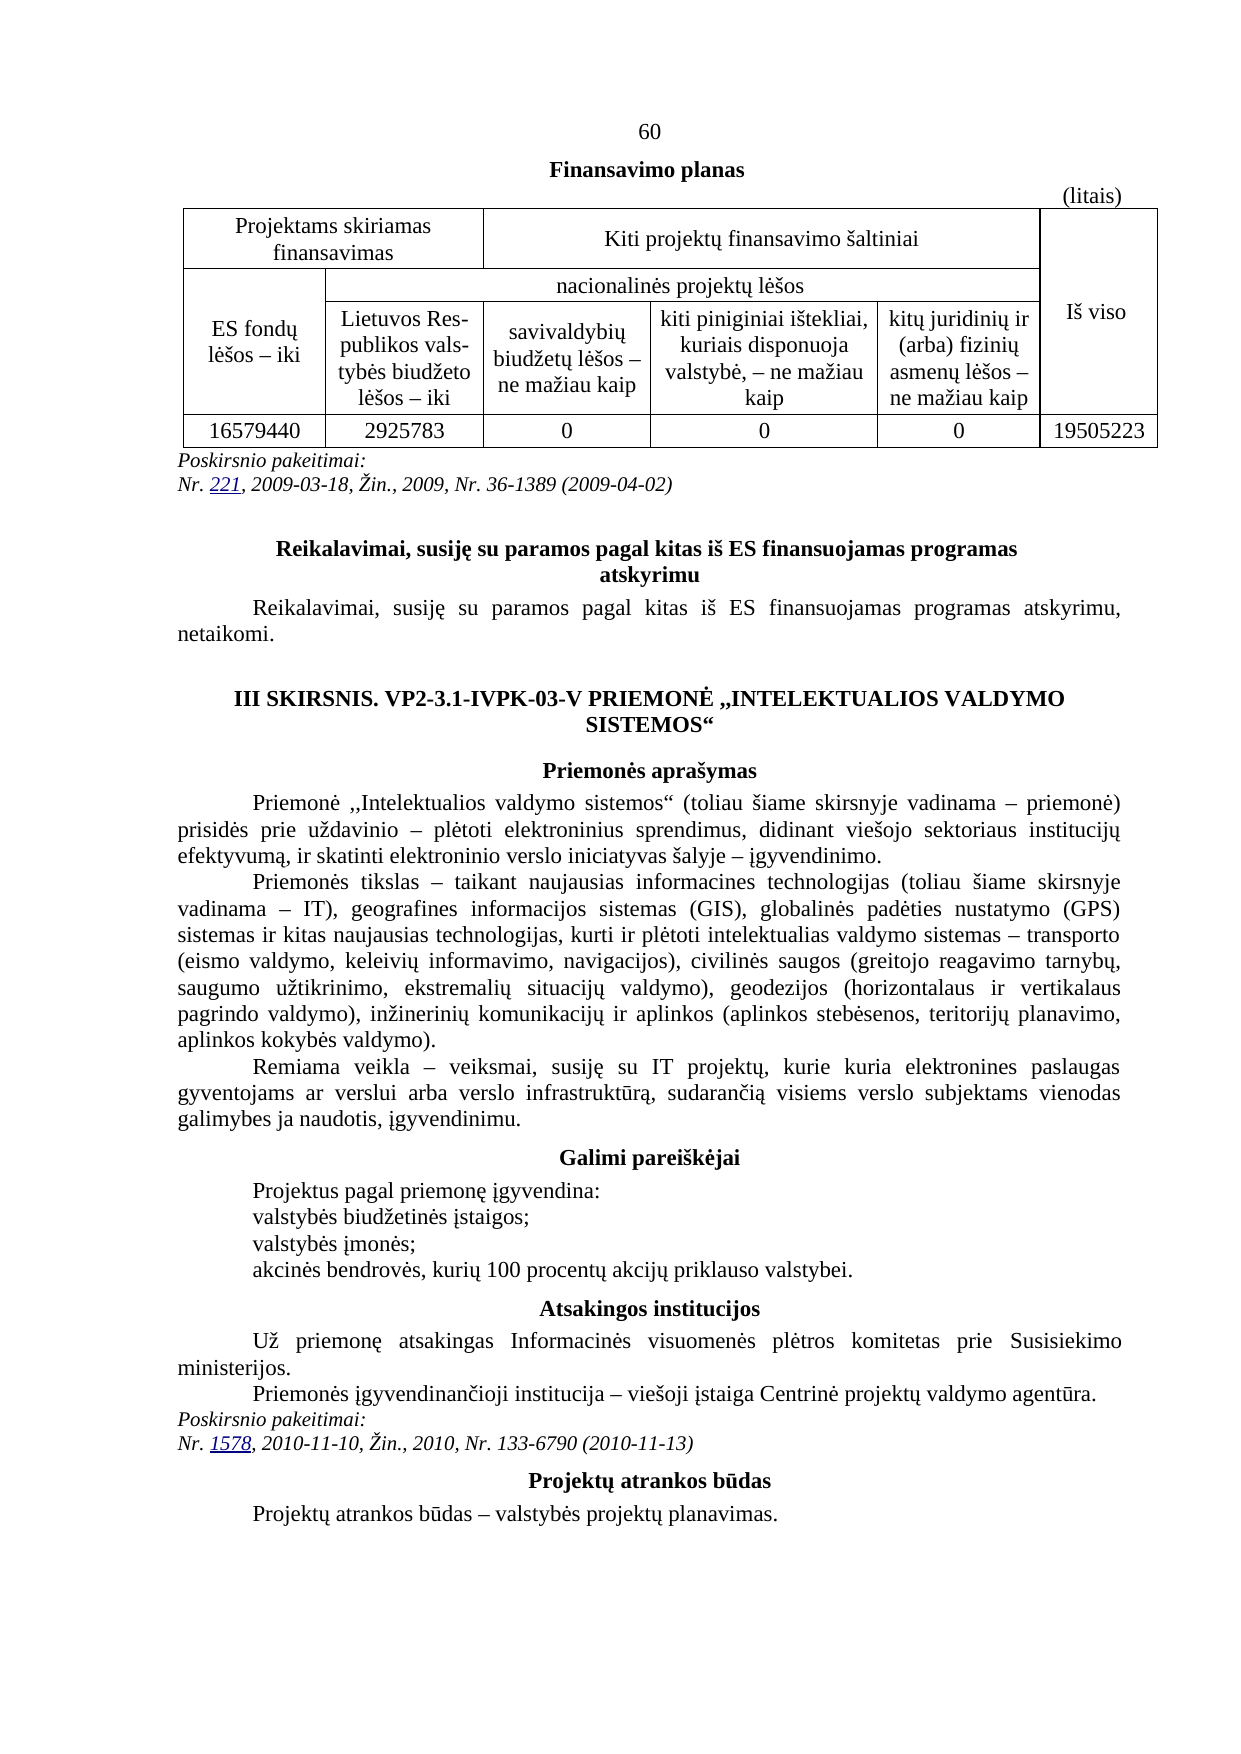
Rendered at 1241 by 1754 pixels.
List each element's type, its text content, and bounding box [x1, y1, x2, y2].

text Galimi pareiškėjai [177, 1144, 1122, 1171]
text Nr. 221, 2009-03-18, Žin., 2009, Nr. 36-1389 (2009-04-02) [177, 472, 1122, 496]
text Projektus pagal priemonę įgyvendina: [177, 1177, 1122, 1203]
text valstybės įmonės; [177, 1230, 1122, 1256]
text Projektų atrankos būdas [177, 1467, 1122, 1493]
text Priemonės aprašymas [177, 757, 1122, 783]
table_cell 16579440 [184, 415, 325, 447]
table_cell 0 [484, 415, 650, 447]
text Remiama veikla – veiksmai, susiję su IT projektų, kurie kuria elektronines paslaugas gyventojams ar verslui arba verslo infrastruktūrą, sudarančią visiems verslo subjektams vienodas galimybes ja naudotis, įgyvendinimu. [177, 1053, 1122, 1132]
table_cell 0 [651, 415, 877, 447]
text Reikalavimai, susiję su paramos pagal kitas iš ES finansuojamas programas atskyrimu, netaikomi. [177, 594, 1122, 646]
text Priemonė ,,Intelektualios valdymo sistemos“ (toliau šiame skirsnyje vadinama – priemonė) prisidės prie uždavinio – plėtoti elektroninius sprendimus, didinant viešojo sektoriaus institucijų efektyvumą, ir skatinti elektroninio verslo iniciatyvas šalyje – įgyvendinimo. [177, 789, 1122, 868]
table_cell nacionalinės projektų lėšos [326, 269, 1039, 301]
table_header Iš viso [1041, 209, 1157, 413]
text Poskirsnio pakeitimai: [177, 448, 1122, 472]
text Už priemonę atsakingas Informacinės visuomenės plėtros komitetas prie Susisiekimo ministerijos. [177, 1327, 1122, 1380]
table_cell ES fondų lėšos – iki [184, 269, 325, 413]
text valstybės biudžetinės įstaigos; [177, 1203, 1122, 1230]
text Reikalavimai, susiję su paramos pagal kitas iš ES finansuojamas programas atskyrimu [177, 508, 1122, 587]
table_cell 0 [878, 415, 1039, 447]
table_cell 2925783 [326, 415, 483, 447]
subtitle III SKIRSNIS. VP2-3.1-IVPK-03-V PRIEMONĖ ,,INTELEKTUALIOS VALDYMO SISTEMOS“ [177, 685, 1122, 738]
table_cell savivaldybių biudžetų lėšos – ne mažiau kaip [484, 302, 650, 413]
text Priemonės tikslas – taikant naujausias informacines technologijas (toliau šiame skirsnyje vadinama – IT), geografines informacijos sistemas (GIS), globalinės padėties nustatymo (GPS) sistemas ir kitas naujausias technologijas, kurti ir plėtoti intelektualias valdymo sistemas – transporto (eismo valdymo, keleivių informavimo, navigacijos), civilinės saugos (greitojo reagavimo tarnybų, saugumo užtikrinimo, ekstremalių situacijų valdymo), geodezijos (horizontalaus ir vertikalaus pagrindo valdymo), inžinerinių komunikacijų ir aplinkos (aplinkos stebėsenos, teritorijų planavimo, aplinkos kokybės valdymo). [177, 868, 1122, 1053]
text Nr. 1578, 2010-11-10, Žin., 2010, Nr. 133-6790 (2010-11-13) [177, 1431, 1122, 1455]
text Priemonės įgyvendinančioji institucija – viešoji įstaiga Centrinė projektų valdymo agentūra. [177, 1380, 1122, 1407]
table_header Projektams skiriamas finansavimas [184, 209, 483, 268]
table_cell Lietuvos Res­publikos vals­tybės biudžeto lėšos – iki [326, 302, 483, 413]
table_header Kiti projektų finansavimo šaltiniai [484, 209, 1039, 268]
table_cell 19505223 [1041, 415, 1157, 447]
text Finansavimo planas [177, 156, 1122, 182]
text akcinės bendrovės, kurių 100 procentų akcijų priklauso valstybei. [177, 1256, 1122, 1282]
table_cell kiti piniginiai ištekliai, kuriais disponuoja valstybė, – ne mažiau kaip [651, 302, 877, 413]
text Poskirsnio pakeitimai: [177, 1407, 1122, 1431]
text (litais) [177, 182, 1122, 208]
text Atsakingos institucijos [177, 1295, 1122, 1321]
text Projektų atrankos būdas – valstybės projektų planavimas. [177, 1500, 1122, 1526]
table_cell kitų juridinių ir (arba) fizinių asmenų lėšos – ne mažiau kaip [878, 302, 1039, 413]
